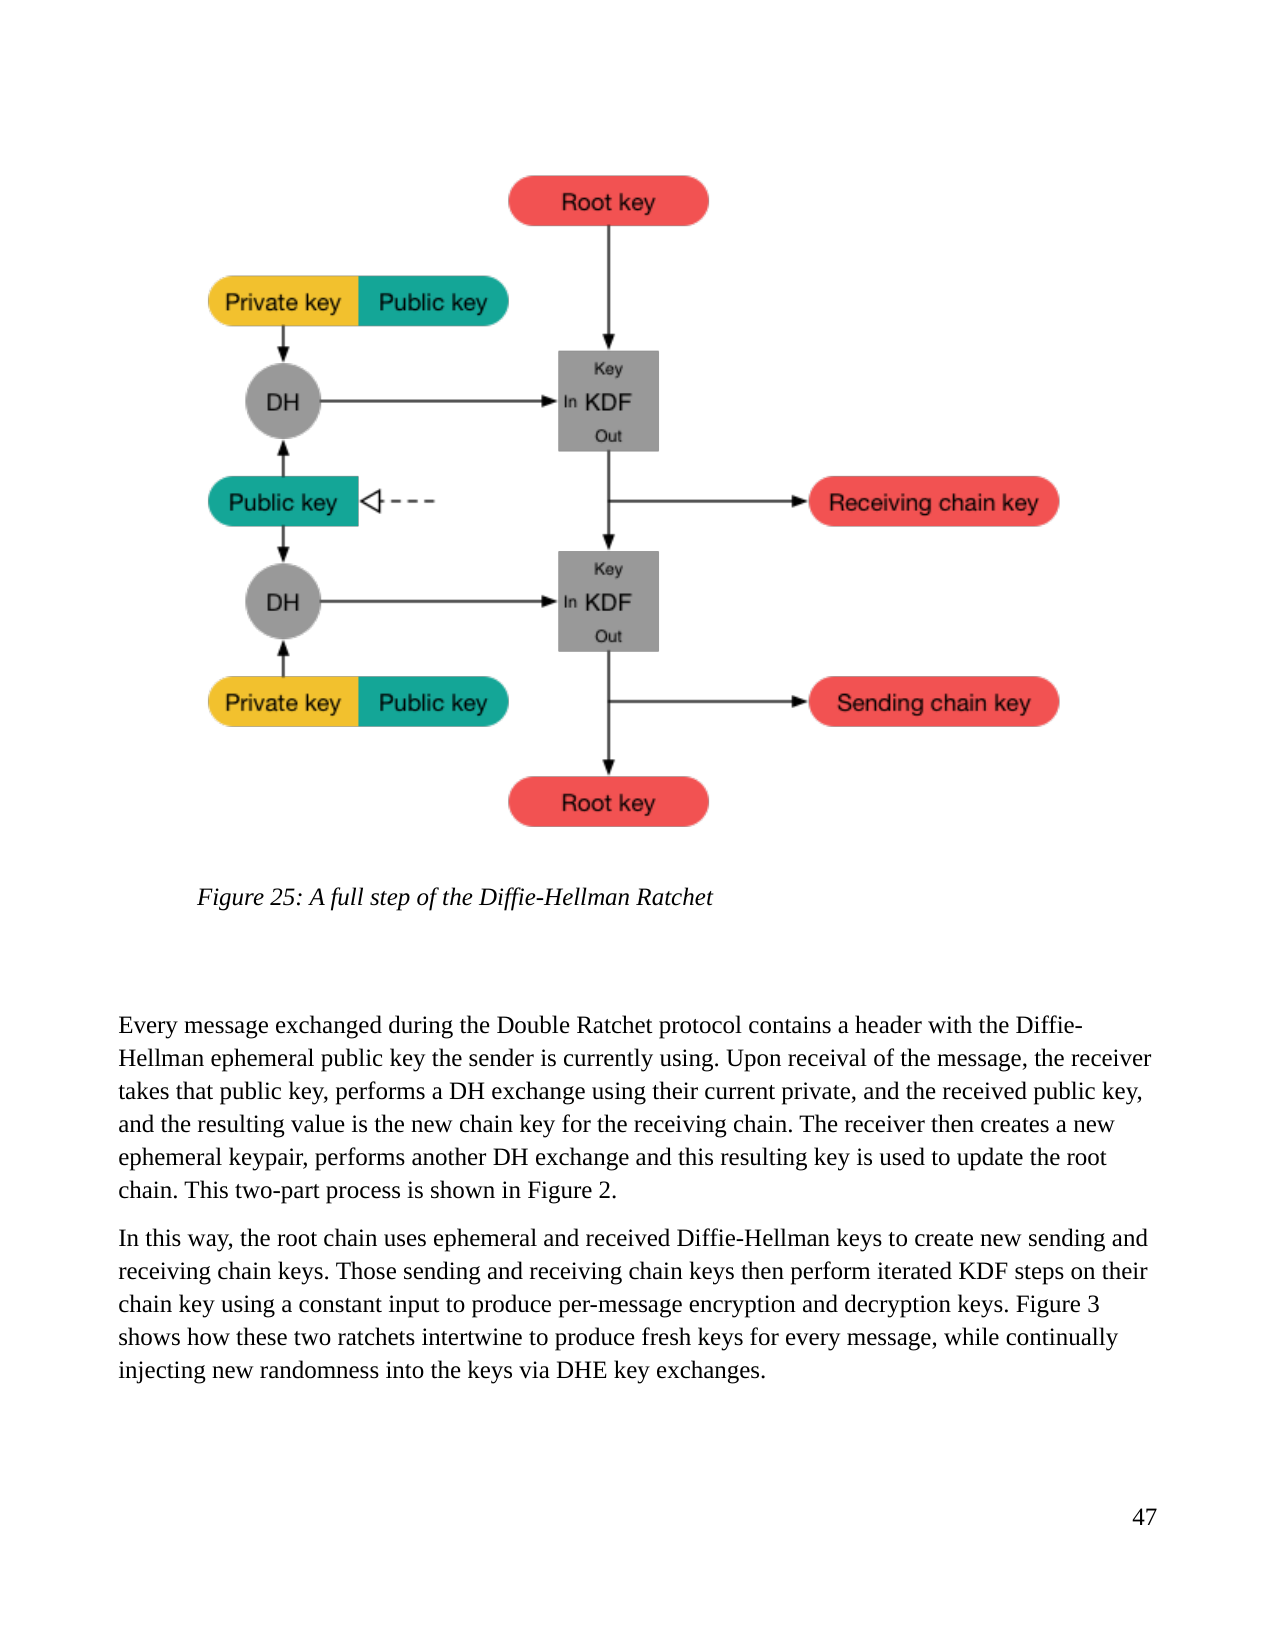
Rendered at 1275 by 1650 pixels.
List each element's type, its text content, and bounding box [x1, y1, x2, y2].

text Every message exchanged during the Double Ratchet protocol contains a header with the Diffie-Hellman ephemeral public key the sender is currently using. Upon receival of the message, the receiver takes that public key, performs a DH exchange using their current private, and the received public key, and the resulting value is the new chain key for the receiving chain. The receiver then creates a new ephemeral keypair, performs another DH exchange and this resulting key is used to update the root chain. This two-part process is shown in Figure 2. [118, 1010, 1157, 1204]
text Figure 25: A full step of the Diffie-Hellman Ratchet [197, 877, 1072, 911]
text In this way, the root chain uses ephemeral and received Diffie-Hellman keys to create new sending and receiving chain keys. Those sending and receiving chain keys then perform iterated KDF steps on their chain key using a constant input to produce per-message encryption and decryption keys. Figure 3 shows how these two ratchets intertwine to produce fresh keys for every message, while continually injecting new randomness into the keys via DHE key exchanges. [118, 1223, 1157, 1384]
picture [196, 126, 1072, 877]
